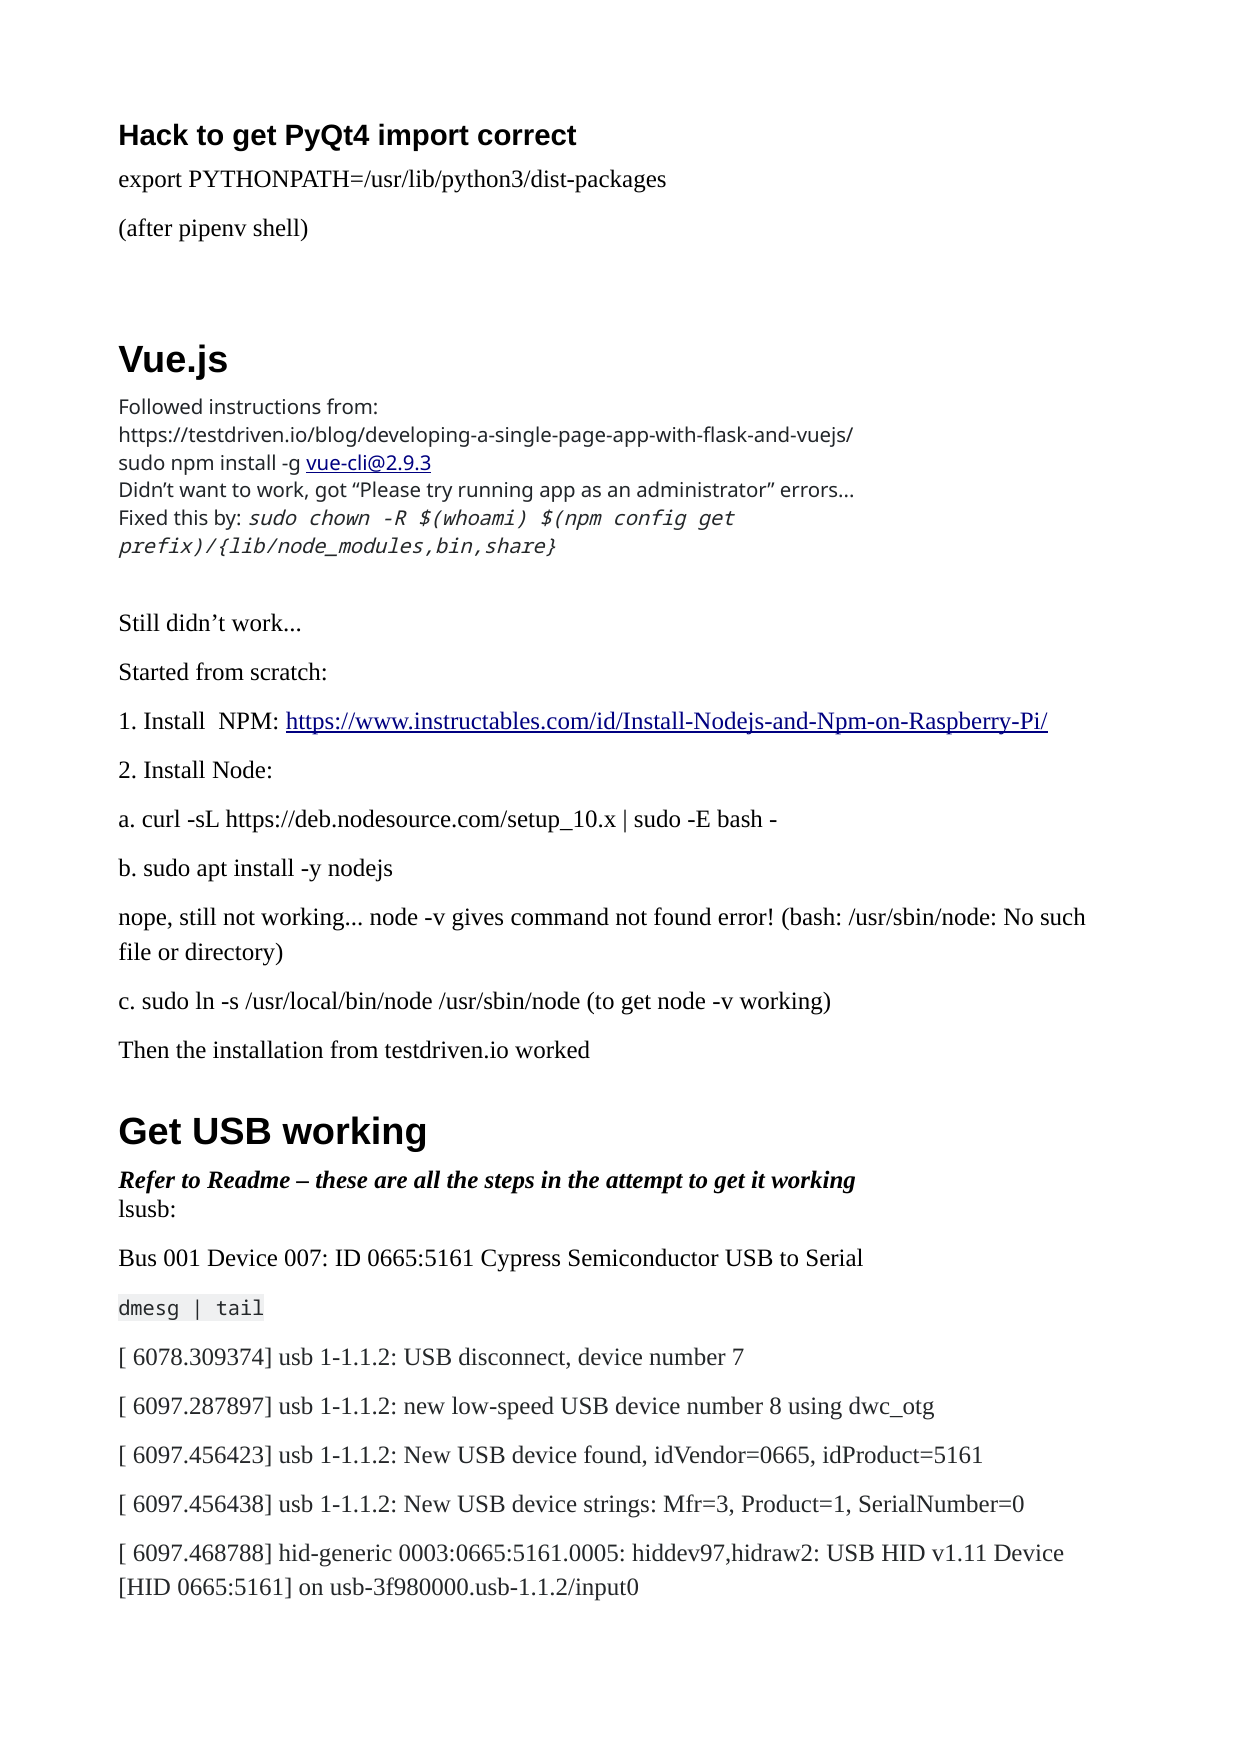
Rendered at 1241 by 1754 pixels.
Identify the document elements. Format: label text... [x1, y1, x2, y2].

text Didn’t want to work, got “Please try running app as an administrator” errors... [118, 476, 1122, 503]
text sudo npm install -g vue-cli@2.9.3 [118, 448, 1122, 476]
text [ 6097.456423] usb 1-1.1.2: New USB device found, idVendor=0665, idProduct=5161 [118, 1440, 1122, 1469]
text (after pipenv shell) [118, 213, 1122, 242]
text Started from scratch: [118, 657, 1122, 686]
text [ 6097.287897] usb 1-1.1.2: new low-speed USB device number 8 using dwc_otg [118, 1391, 1122, 1419]
text 1. Install NPM: https://www.instructables.com/id/Install-Nodejs-and-Npm-on-Raspberry-Pi/ [118, 706, 1122, 735]
subtitle Get USB working [118, 1109, 1122, 1153]
text lsusb: [118, 1194, 1122, 1223]
text [ 6078.309374] usb 1-1.1.2: USB disconnect, device number 7 [118, 1342, 1122, 1371]
text Refer to Readme – these are all the steps in the attempt to get it working [118, 1165, 1122, 1194]
text [ 6097.456438] usb 1-1.1.2: New USB device strings: Mfr=3, Product=1, SerialNumber=0 [118, 1489, 1122, 1518]
text nope, still not working... node -v gives command not found error! (bash: /usr/sbin/node: No such file or directory) [118, 902, 1122, 966]
text export PYTHONPATH=/usr/lib/python3/dist-packages [118, 164, 1122, 193]
text Followed instructions from: [118, 393, 1122, 420]
text 2. Install Node: [118, 755, 1122, 784]
text dmesg | tail [118, 1292, 1122, 1321]
subtitle Hack to get PyQt4 import correct [118, 118, 1122, 152]
text Then the installation from testdriven.io worked [118, 1035, 1122, 1064]
subtitle Vue.js [118, 337, 1122, 380]
text a. curl -sL https://deb.nodesource.com/setup_10.x | sudo -E bash - [118, 804, 1122, 833]
text [ 6097.468788] hid-generic 0003:0665:5161.0005: hiddev97,hidraw2: USB HID v1.11 Device [HID 0665:5161] on usb-3f980000.usb-1.1.2/input0 [118, 1538, 1122, 1601]
text https://testdriven.io/blog/developing-a-single-page-app-with-flask-and-vuejs/ [118, 420, 1122, 448]
text Bus 001 Device 007: ID 0665:5161 Cypress Semiconductor USB to Serial [118, 1243, 1122, 1272]
text c. sudo ln -s /usr/local/bin/node /usr/sbin/node (to get node -v working) [118, 986, 1122, 1015]
text Still didn’t work... [118, 608, 1122, 637]
text b. sudo apt install -y nodejs [118, 853, 1122, 882]
text Fixed this by: sudo chown -R $(whoami) $(npm config get prefix)/{lib/node_modules,bin,share} [118, 503, 1122, 559]
